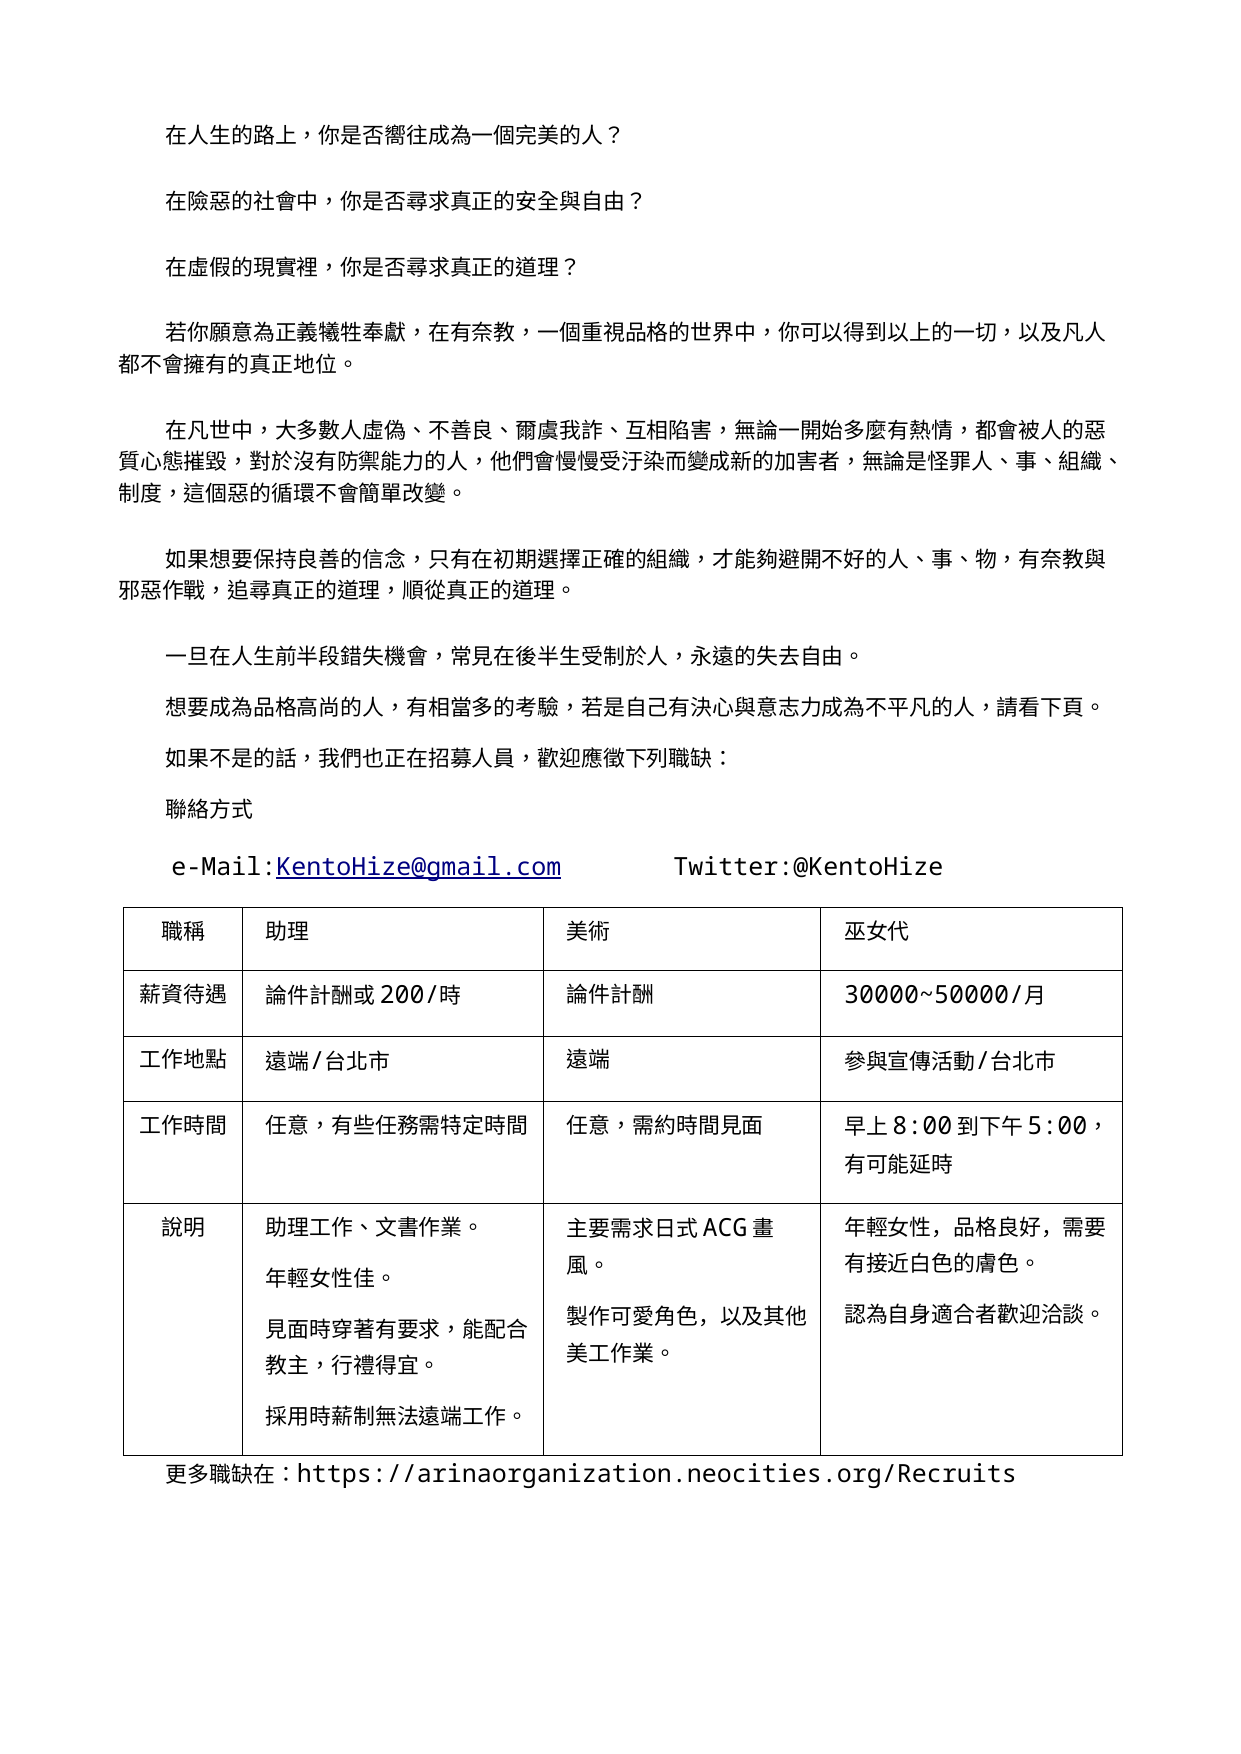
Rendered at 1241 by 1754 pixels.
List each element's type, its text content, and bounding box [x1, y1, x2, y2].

table_cell 主要需求日式ACG畫風。 製作可愛角色，以及其他美工作業。 [544, 1204, 820, 1455]
table_cell 說明 [124, 1204, 242, 1455]
table_cell 工作時間 [124, 1102, 242, 1203]
text 在虛假的現實裡，你是否尋求真正的道理？ [118, 249, 1122, 281]
table_cell 論件計酬或200/時 [243, 971, 543, 1036]
text 若你願意為正義犧牲奉獻，在有奈教，一個重視品格的世界中，你可以得到以上的一切，以及凡人都不會擁有的真正地位。 [118, 315, 1122, 379]
table_header 美術 [544, 908, 820, 970]
table_header 職稱 [124, 908, 242, 970]
table_header Twitter:@KentoHize [620, 843, 1122, 907]
table_header 助理 [243, 908, 543, 970]
table_cell 工作地點 [124, 1037, 242, 1101]
table_header e-Mail:KentoHize@gmail.com [118, 843, 620, 907]
text 如果想要保持良善的信念，只有在初期選擇正確的組織，才能夠避開不好的人、事、物，有奈教與邪惡作戰，追尋真正的道理，順從真正的道理。 [118, 542, 1122, 605]
text 更多職缺在：https://arinaorganization.neocities.org/Recruits [118, 1456, 1122, 1490]
table_cell 薪資待遇 [124, 971, 242, 1036]
table_cell 早上8:00到下午5:00，有可能延時 [821, 1102, 1122, 1203]
table_cell 任意，需約時間見面 [544, 1102, 820, 1203]
table_cell 30000~50000/月 [821, 971, 1122, 1036]
text 想要成為品格高尚的人，有相當多的考驗，若是自己有決心與意志力成為不平凡的人，請看下頁。 [118, 690, 1122, 722]
table_cell 年輕女性，品格良好，需要有接近白色的膚色。 認為自身適合者歡迎洽談。 [821, 1204, 1122, 1455]
text 如果不是的話，我們也正在招募人員，歡迎應徵下列職缺： [118, 741, 1122, 773]
table_cell 任意，有些任務需特定時間 [243, 1102, 543, 1203]
table_cell 助理工作、文書作業。 年輕女性佳。 見面時穿著有要求，能配合教主，行禮得宜。 採用時薪制無法遠端工作。 [243, 1204, 543, 1455]
table_header 巫女代 [821, 908, 1122, 970]
text 在凡世中，大多數人虛偽、不善良、爾虞我詐、互相陷害，無論一開始多麼有熱情，都會被人的惡質心態摧毀，對於沒有防禦能力的人，他們會慢慢受汙染而變成新的加害者，無論是怪罪人、事、組織、制度，這個惡的循環不會簡單改變。 [118, 413, 1122, 508]
text 聯絡方式 [118, 792, 1122, 824]
text 在人生的路上，你是否嚮往成為一個完美的人？ [118, 118, 1122, 150]
table_cell 遠端/台北市 [243, 1037, 543, 1101]
table_cell 論件計酬 [544, 971, 820, 1036]
text 一旦在人生前半段錯失機會，常見在後半生受制於人，永遠的失去自由。 [118, 639, 1122, 671]
text 在險惡的社會中，你是否尋求真正的安全與自由？ [118, 184, 1122, 216]
table_cell 參與宣傳活動/台北市 [821, 1037, 1122, 1101]
table_cell 遠端 [544, 1037, 820, 1101]
